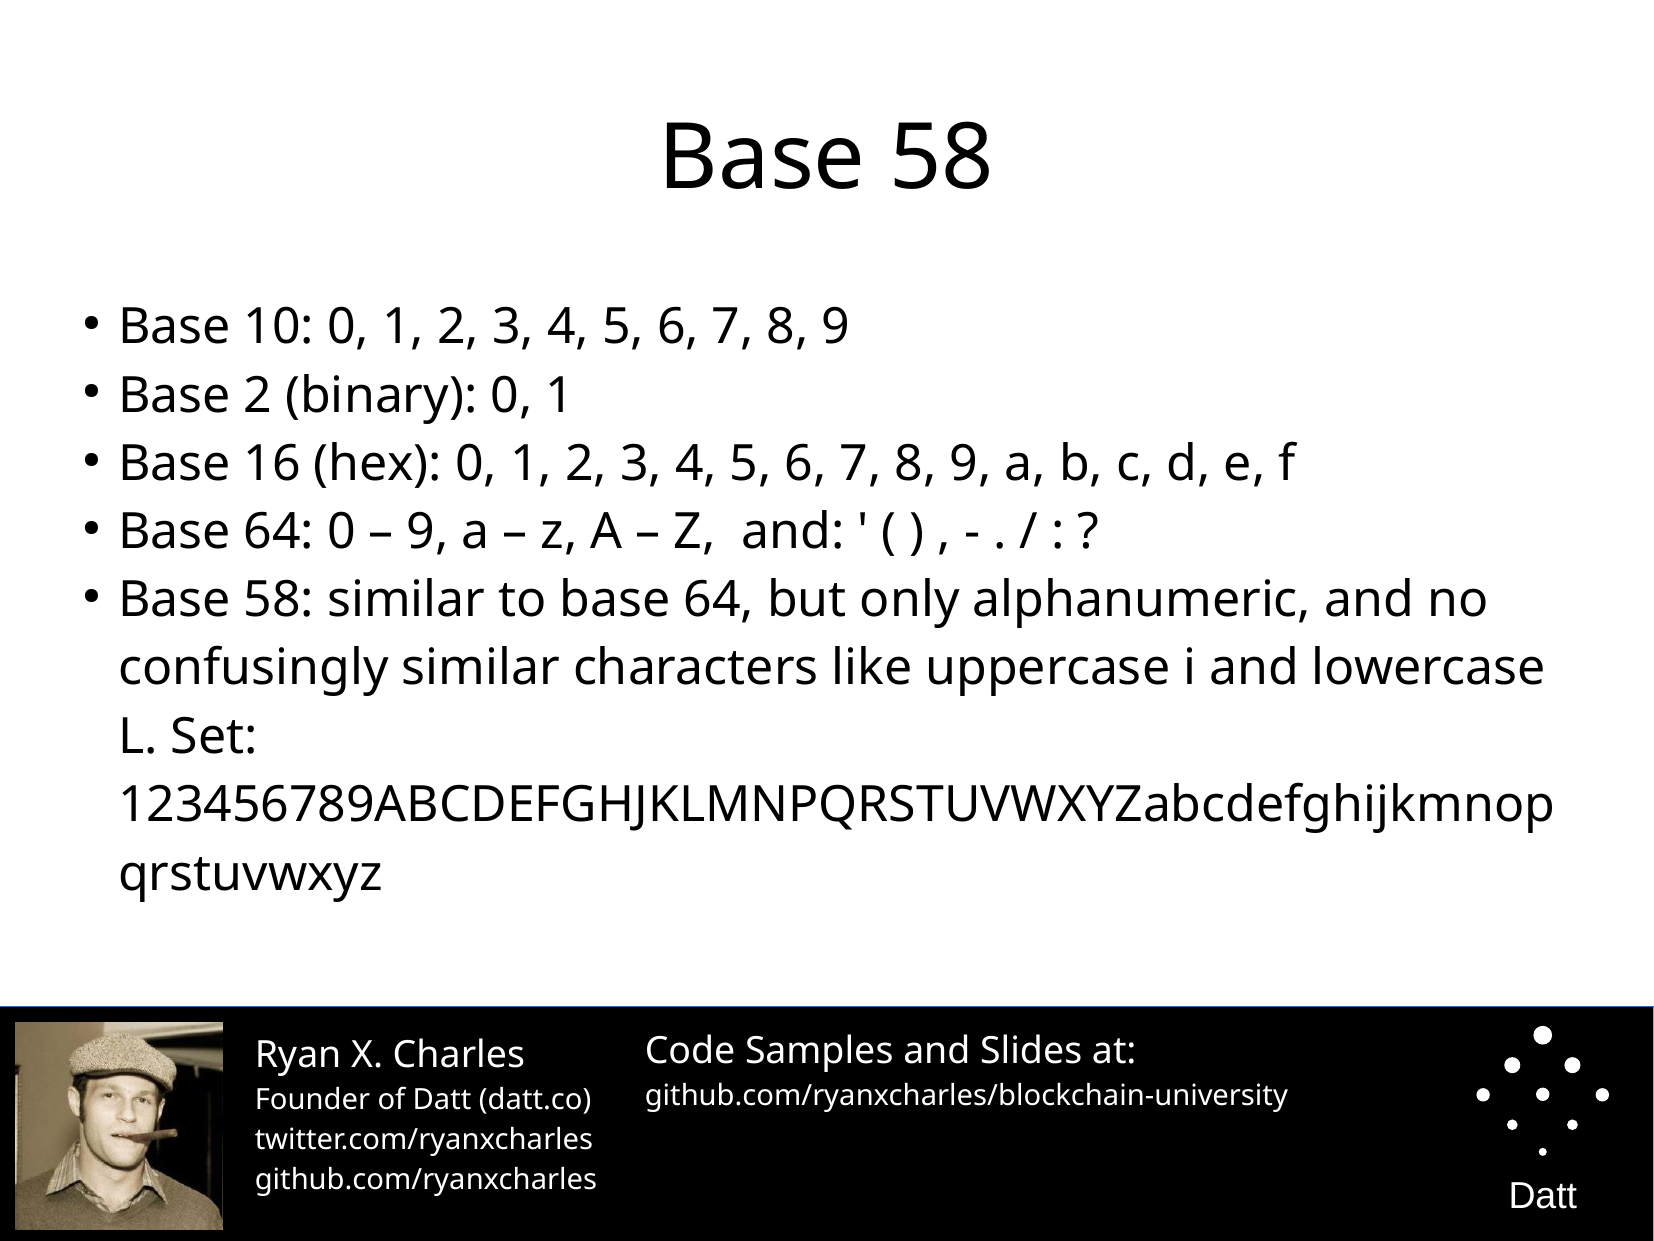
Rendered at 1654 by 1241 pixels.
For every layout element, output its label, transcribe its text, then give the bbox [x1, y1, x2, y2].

text_box Datt [1452, 1167, 1633, 1241]
picture [15, 1022, 223, 1231]
text_box [0, 1006, 1654, 1241]
picture [1475, 1023, 1611, 1159]
text_box Code Samples and Slides at: github.com/ryanxcharles/blockchain-university [630, 1015, 1403, 1156]
text_box Base 10: 0, 1, 2, 3, 4, 5, 6, 7, 8, 9 Base 2 (binary): 0, 1 Base 16 (hex): 0, 1, 2, 3, 4, 5, 6, 7, 8, 9, a, b, c, d, e, f Base 64: 0 – 9, a – z, A – Z, and: ' ( ) , - . / : ? Base 58: similar to base 64, but only alphanumeric, and no confusingly similar characters like uppercase i and lowercase L. Set: 123456789ABCDEFGHJKLMNPQRSTUVWXYZabcdefghijkmnopqrstuvwxyz [82, 290, 1571, 1010]
text_box Ryan X. Charles Founder of Datt (datt.co) twitter.com/ryanxcharles github.com/ryanxcharles [240, 1020, 976, 1241]
title Base 58 [82, 49, 1571, 257]
